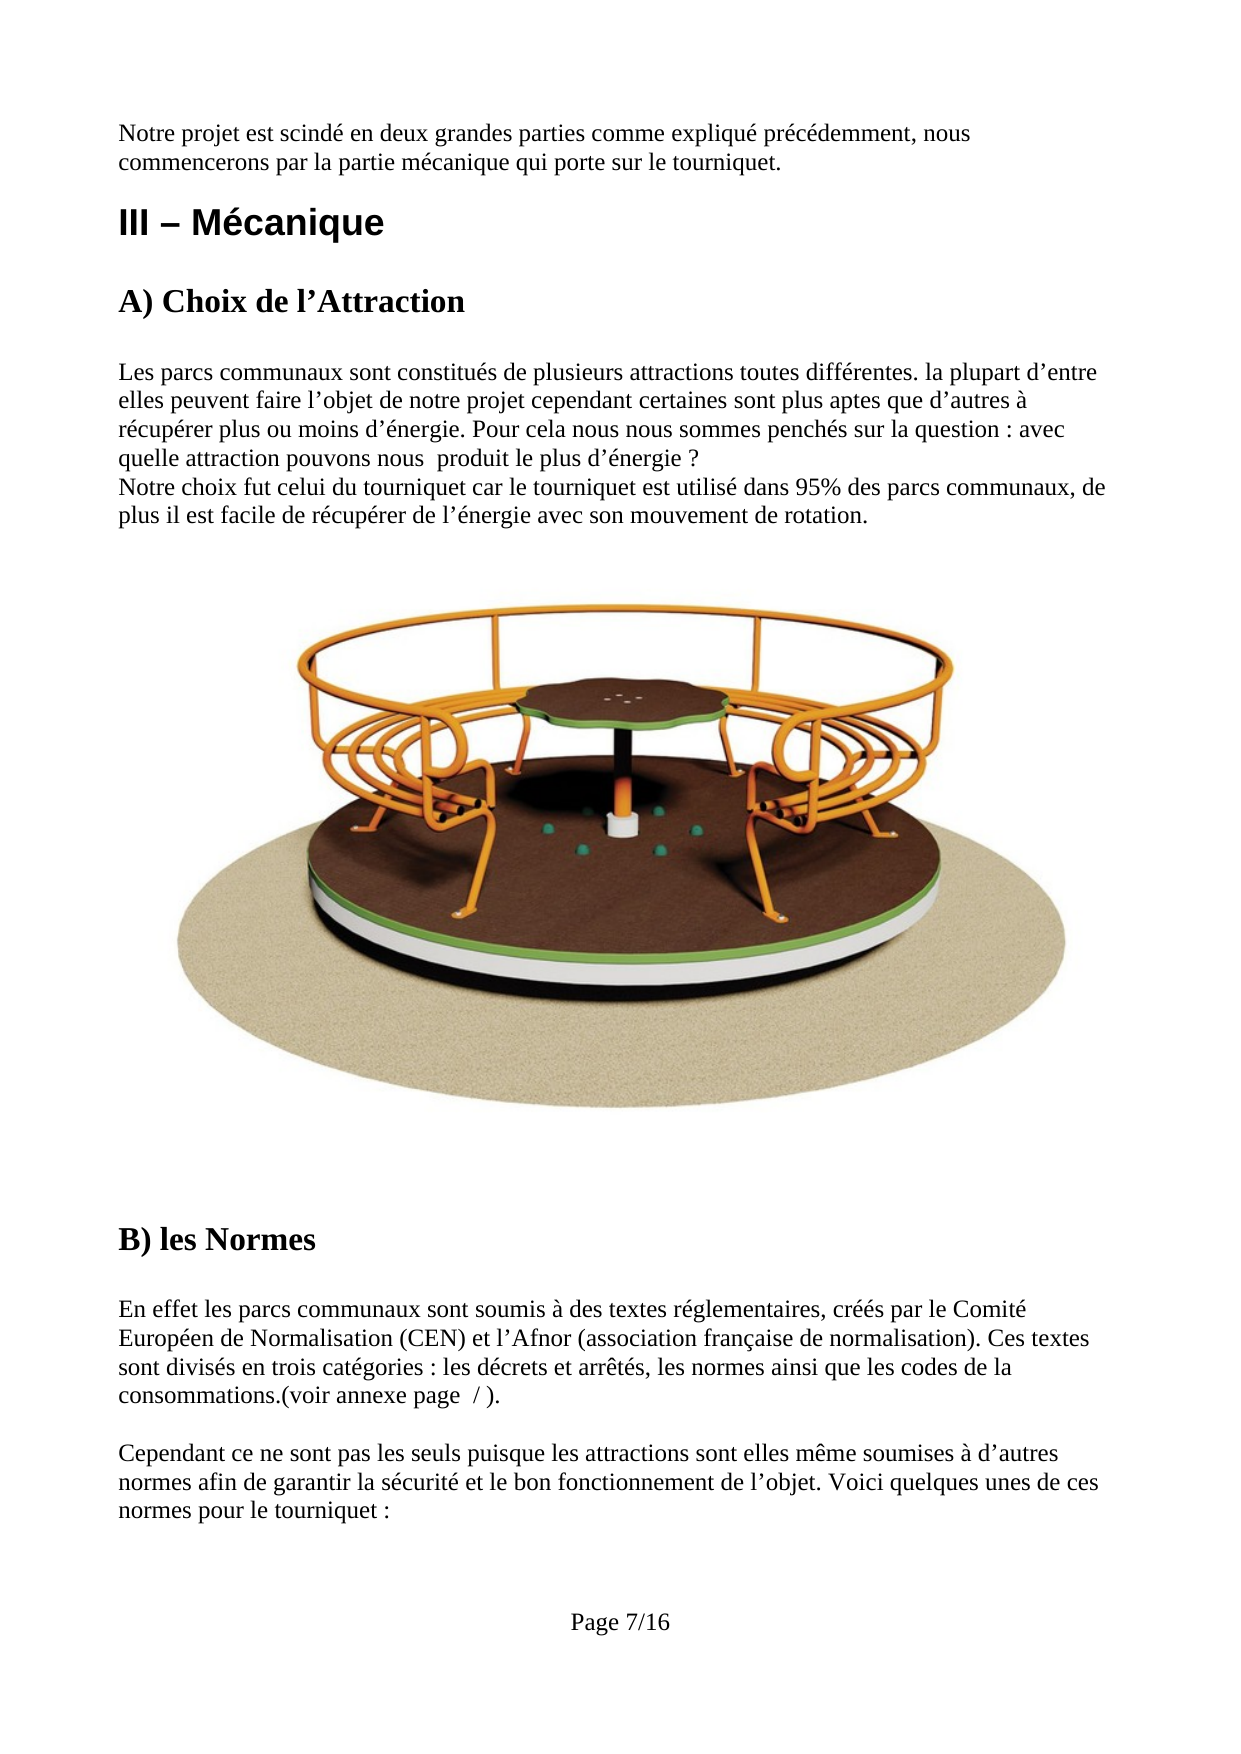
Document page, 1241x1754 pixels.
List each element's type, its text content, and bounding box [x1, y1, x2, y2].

text Cependant ce ne sont pas les seuls puisque les attractions sont elles même soumises à d’autres normes afin de garantir la sécurité et le bon fonctionnement de l’objet. Voici quelques unes de ces normes pour le tourniquet : [118, 1438, 1122, 1524]
picture [118, 529, 1123, 1182]
subtitle A) Choix de l’Attraction [118, 281, 1122, 319]
text Notre choix fut celui du tourniquet car le tourniquet est utilisé dans 95% des parcs communaux, de plus il est facile de récupérer de l’énergie avec son mouvement de rotation. [118, 472, 1122, 529]
text En effet les parcs communaux sont soumis à des textes réglementaires, créés par le Comité Européen de Normalisation (CEN) et l’Afnor (association française de normalisation). Ces textes sont divisés en trois catégories : les décrets et arrêtés, les normes ainsi que les codes de la consommations.(voir annexe page / ). [118, 1294, 1122, 1409]
text Les parcs communaux sont constitués de plusieurs attractions toutes différentes. la plupart d’entre elles peuvent faire l’objet de notre projet cependant certaines sont plus aptes que d’autres à récupérer plus ou moins d’énergie. Pour cela nous nous sommes penchés sur la question : avec quelle attraction pouvons nous produit le plus d’énergie ? [118, 357, 1122, 472]
subtitle B) les Normes [118, 1219, 1122, 1257]
subtitle III – Mécanique [71, 201, 1122, 244]
text Notre projet est scindé en deux grandes parties comme expliqué précédemment, nous commencerons par la partie mécanique qui porte sur le tourniquet. [118, 118, 1122, 176]
